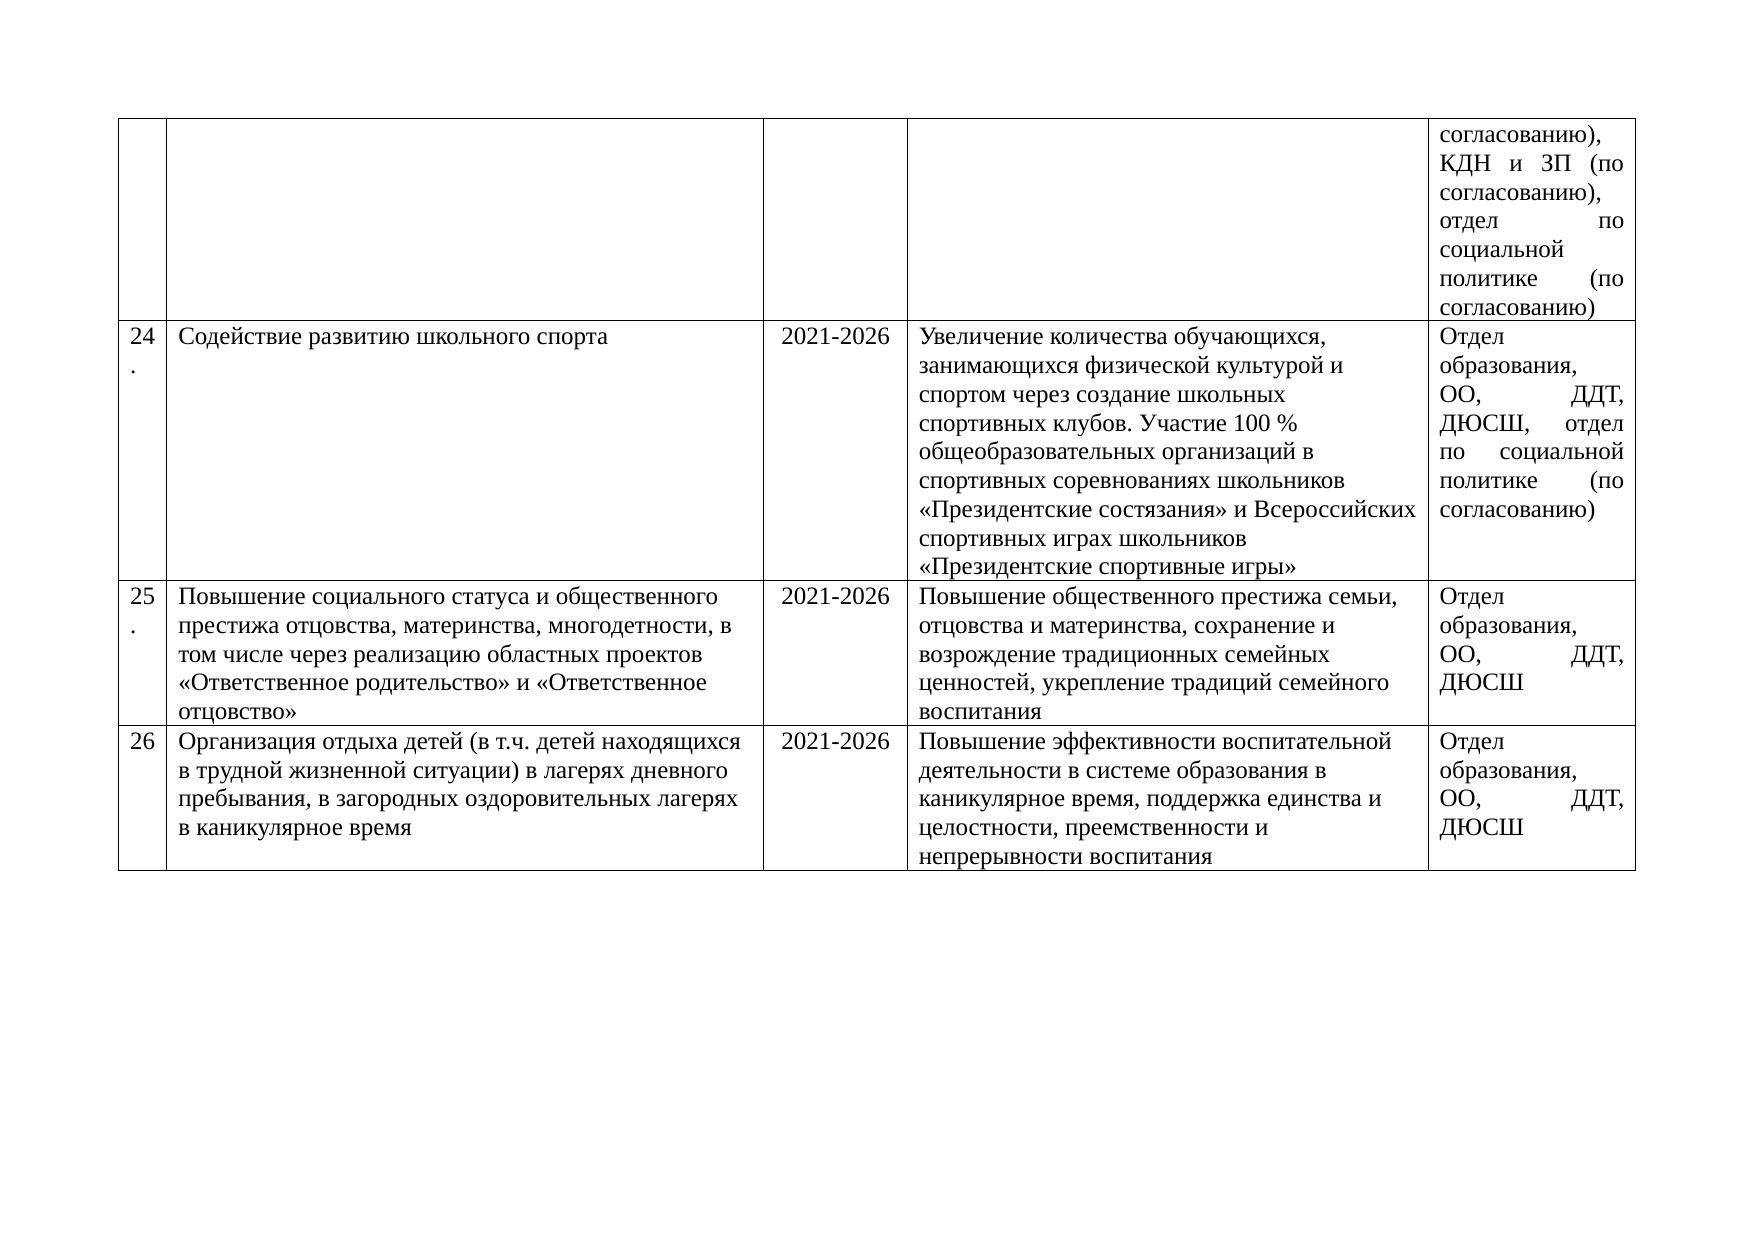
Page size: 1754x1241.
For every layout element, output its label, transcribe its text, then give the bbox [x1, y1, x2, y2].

table_cell Повышение общественного престижа семьи, отцовства и материнства, сохранение и возрождение традиционных семейных ценностей, укрепление традиций семейного воспитания [908, 581, 1428, 725]
table_cell 2021-2026 [764, 726, 907, 870]
table_cell Содействие развитию школьного спорта [167, 321, 763, 580]
table_cell Отдел образования, ОО, ДДТ, ДЮСШ [1429, 581, 1635, 725]
table_cell 25. [119, 581, 166, 725]
table_cell [167, 119, 763, 320]
table_cell Отдел образования, ОО, ДДТ, ДЮСШ [1429, 726, 1635, 870]
table_cell [908, 119, 1428, 320]
table_cell 2021-2026 [764, 581, 907, 725]
table_cell Организация отдыха детей (в т.ч. детей находящихся в трудной жизненной ситуации) в лагерях дневного пребывания, в загородных оздоровительных лагерях в каникулярное время [167, 726, 763, 870]
table_cell Увеличение количества обучающихся, занимающихся физической культурой и спортом через создание школьных спортивных клубов. Участие 100 % общеобразовательных организаций в спортивных соревнованиях школьников «Президентские состязания» и Всероссийских спортивных играх школьников «Президентские спортивные игры» [908, 321, 1428, 580]
table_cell 24. [119, 321, 166, 580]
table_cell согласованию), КДН и ЗП (по согласованию), отдел по социальной политике (по согласованию) [1429, 119, 1635, 320]
table_cell [119, 119, 166, 320]
table_cell Отдел образования, ОО, ДДТ, ДЮСШ, отдел по социальной политике (по согласованию) [1429, 321, 1635, 580]
table_cell [764, 119, 907, 320]
table_cell 2021-2026 [764, 321, 907, 580]
table_cell Повышение социального статуса и общественного престижа отцовства, материнства, многодетности, в том числе через реализацию областных проектов «Ответственное родительство» и «Ответственное отцовство» [167, 581, 763, 725]
table_cell 26 [119, 726, 166, 870]
table_cell Повышение эффективности воспитательной деятельности в системе образования в каникулярное время, поддержка единства и целостности, преемственности и непрерывности воспитания [908, 726, 1428, 870]
